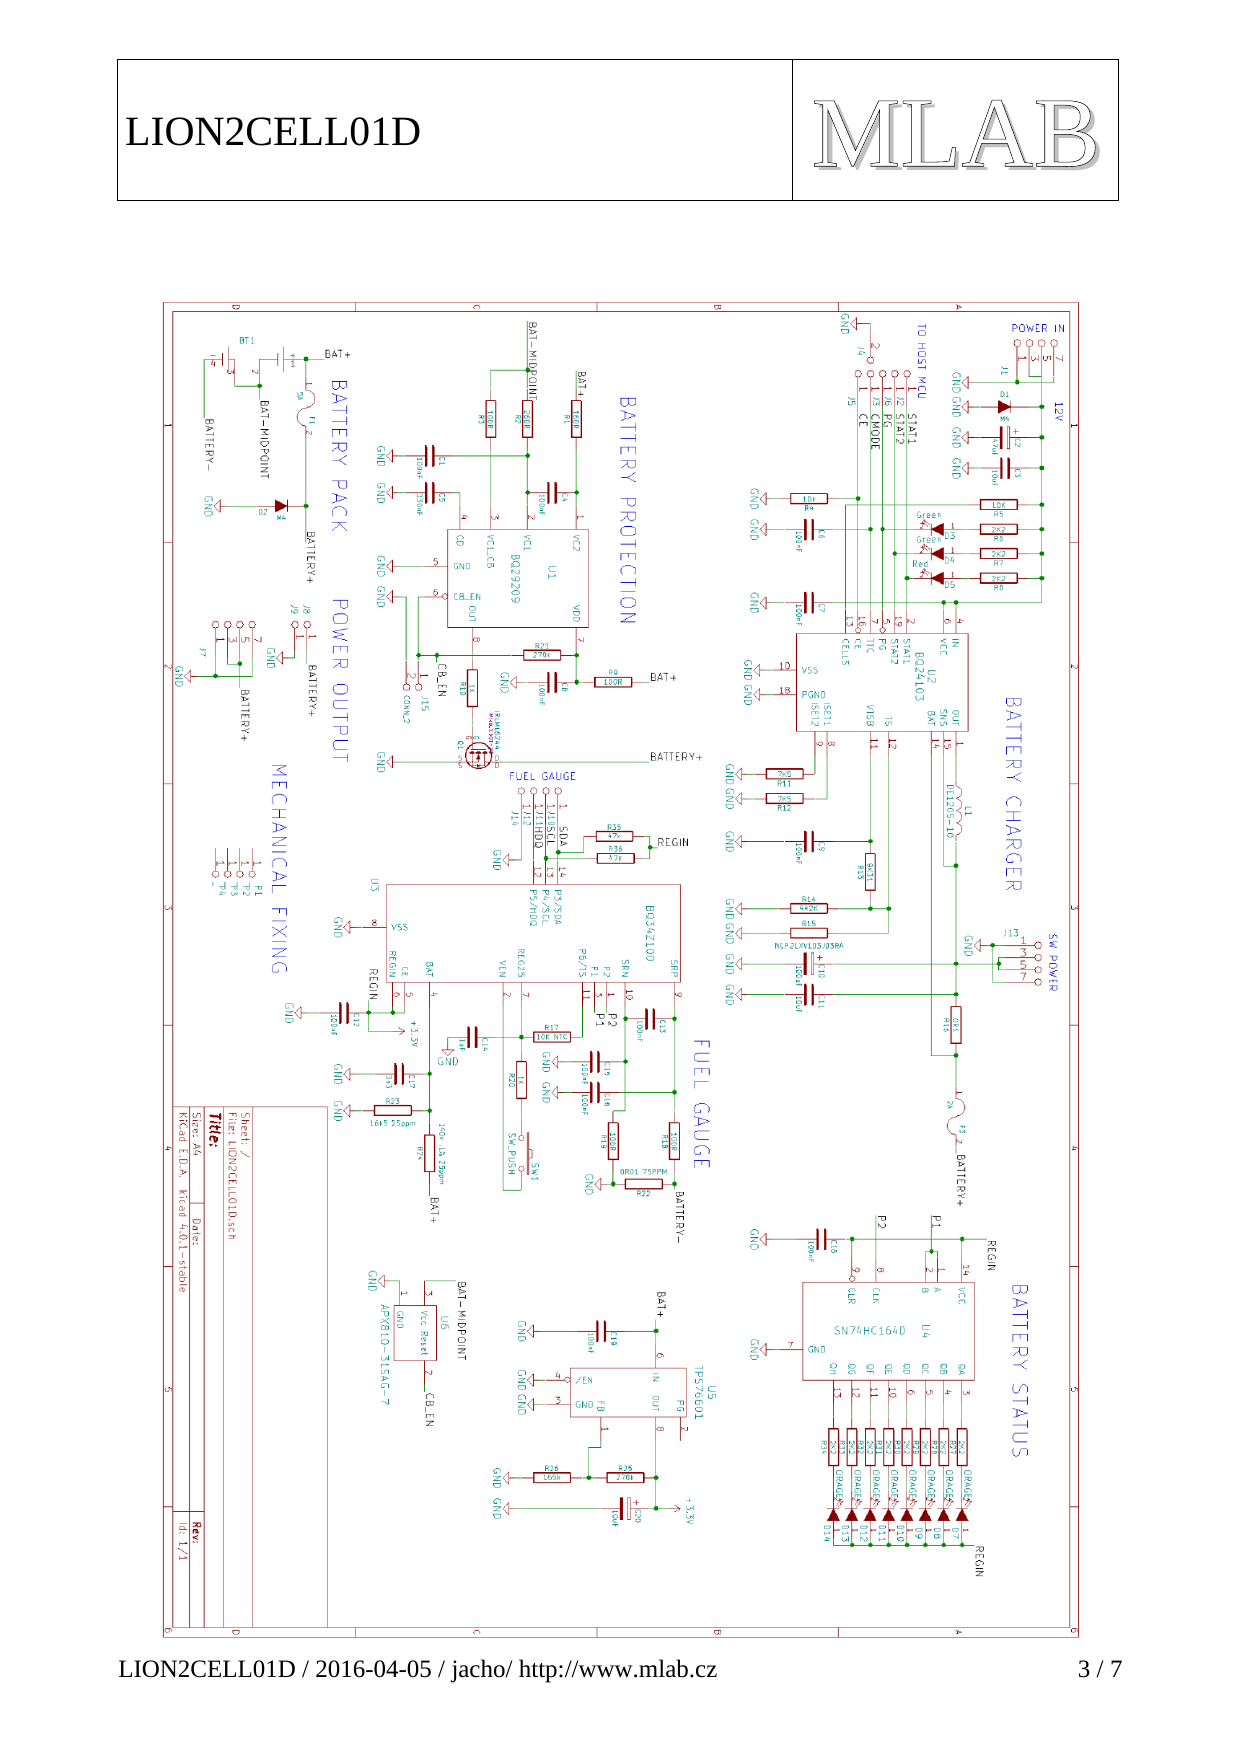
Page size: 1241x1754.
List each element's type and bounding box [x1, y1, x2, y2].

subtitle [118, 278, 1122, 1619]
picture [156, 298, 1085, 1641]
